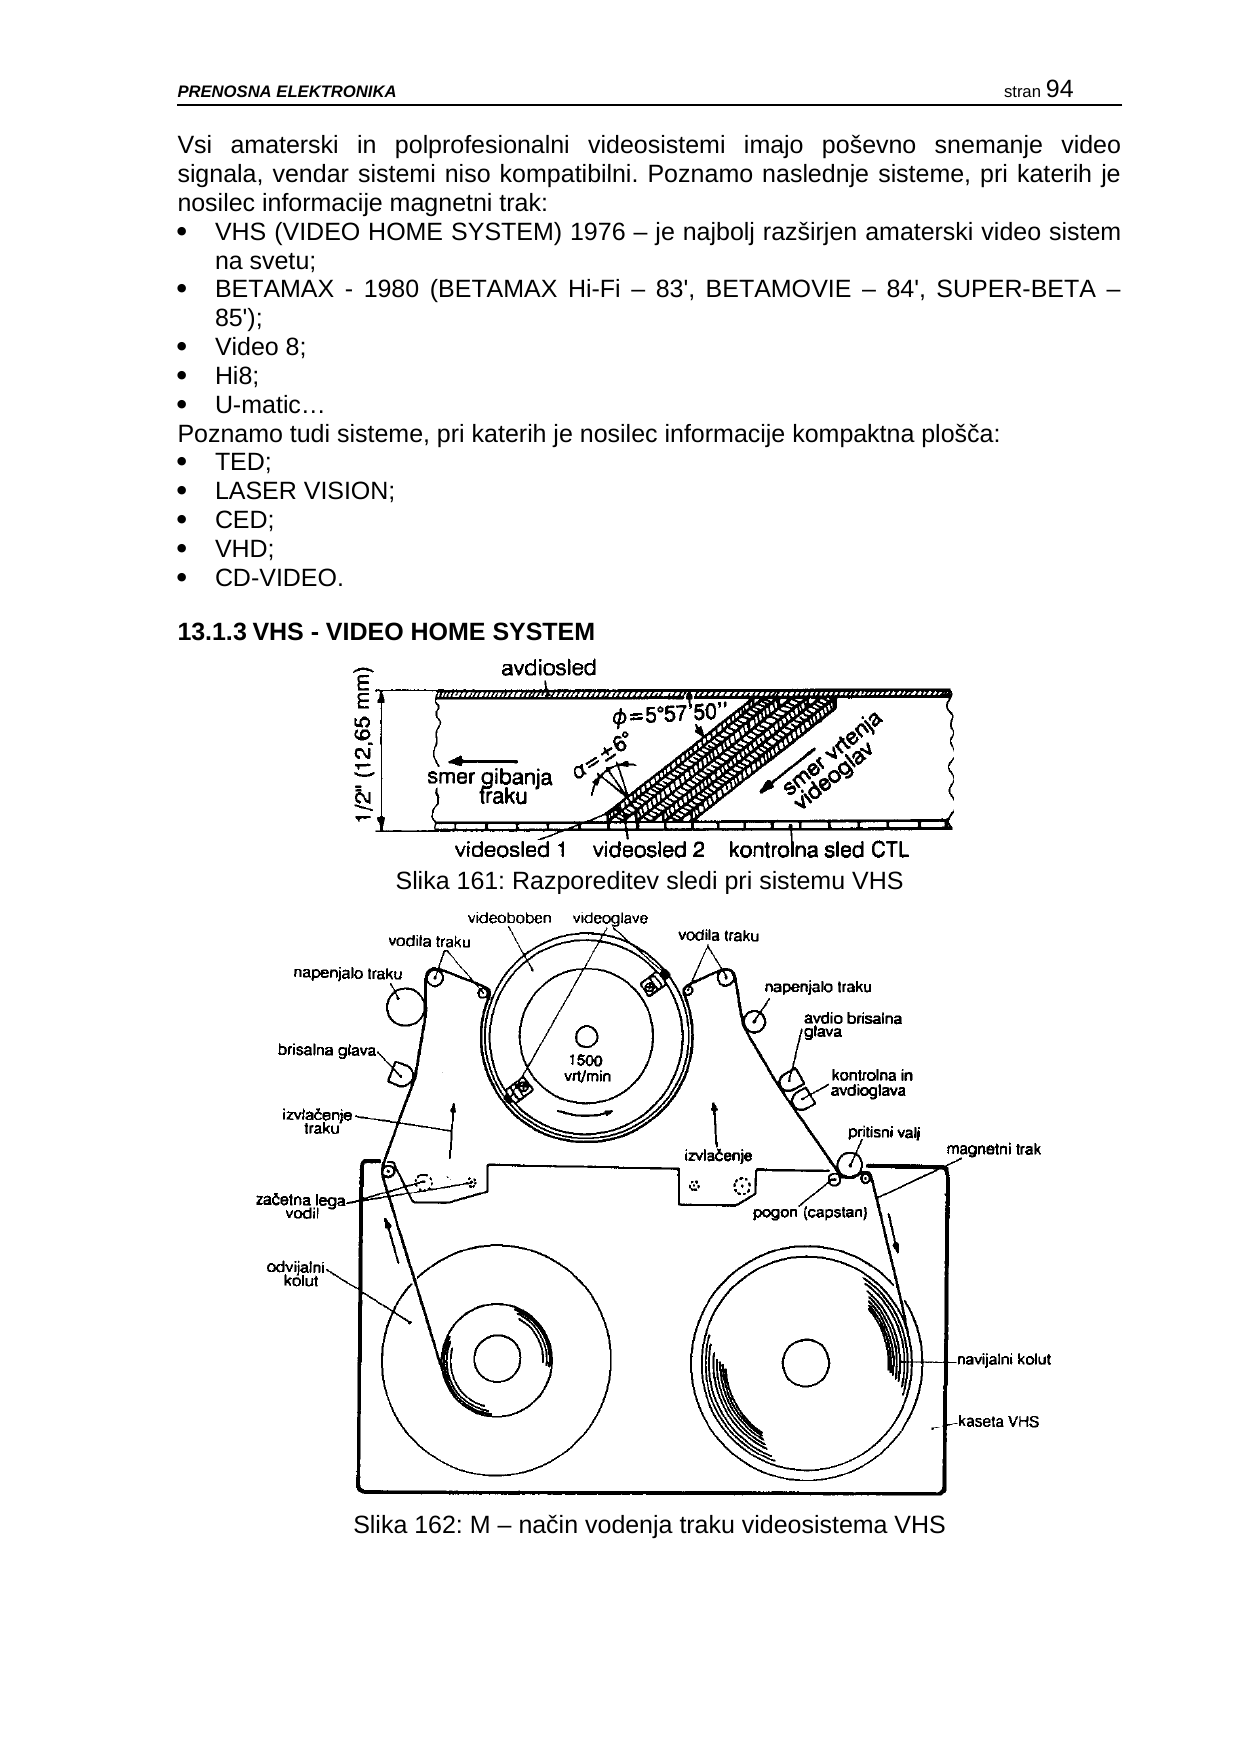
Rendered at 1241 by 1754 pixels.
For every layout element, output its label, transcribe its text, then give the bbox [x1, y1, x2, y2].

list U-matic… [177, 390, 1122, 418]
list TED; [177, 447, 1122, 476]
table_header [954, 652, 1125, 866]
table_header [174, 652, 345, 866]
list BETAMAX - 1980 (BETAMAX Hi-Fi – 83', BETAMOVIE – 84', SUPER-BETA – 85'); [177, 274, 1122, 332]
table_cell Slika 161: Razporeditev sledi pri sistemu VHS [174, 866, 1125, 894]
list LASER VISION; [177, 476, 1122, 505]
list Hi8; [177, 361, 1122, 390]
text Vsi amaterski in polprofesionalni videosistemi imajo poševno snemanje video signala, vendar sistemi niso kompatibilni. Poznamo naslednje sisteme, pri katerih je nosilec informacije magnetni trak: [177, 131, 1122, 217]
list VHD; [177, 534, 1122, 563]
table_cell [1059, 895, 1125, 1510]
table_cell Slika 162: M – način vodenja traku videosistema VHS [174, 1510, 1125, 1539]
list CED; [177, 505, 1122, 534]
subtitle VHS - VIDEO HOME SYSTEM [177, 617, 1122, 645]
list CD-VIDEO. [177, 563, 1122, 592]
text Poznamo tudi sisteme, pri katerih je nosilec informacije kompaktna plošča: [177, 418, 1122, 447]
picture [241, 894, 1059, 1511]
list VHS (VIDEO HOME SYSTEM) 1976 – je najbolj razširjen amaterski video sistem na svetu; [177, 217, 1122, 274]
list Video 8; [177, 332, 1122, 361]
table_cell [174, 895, 241, 1510]
